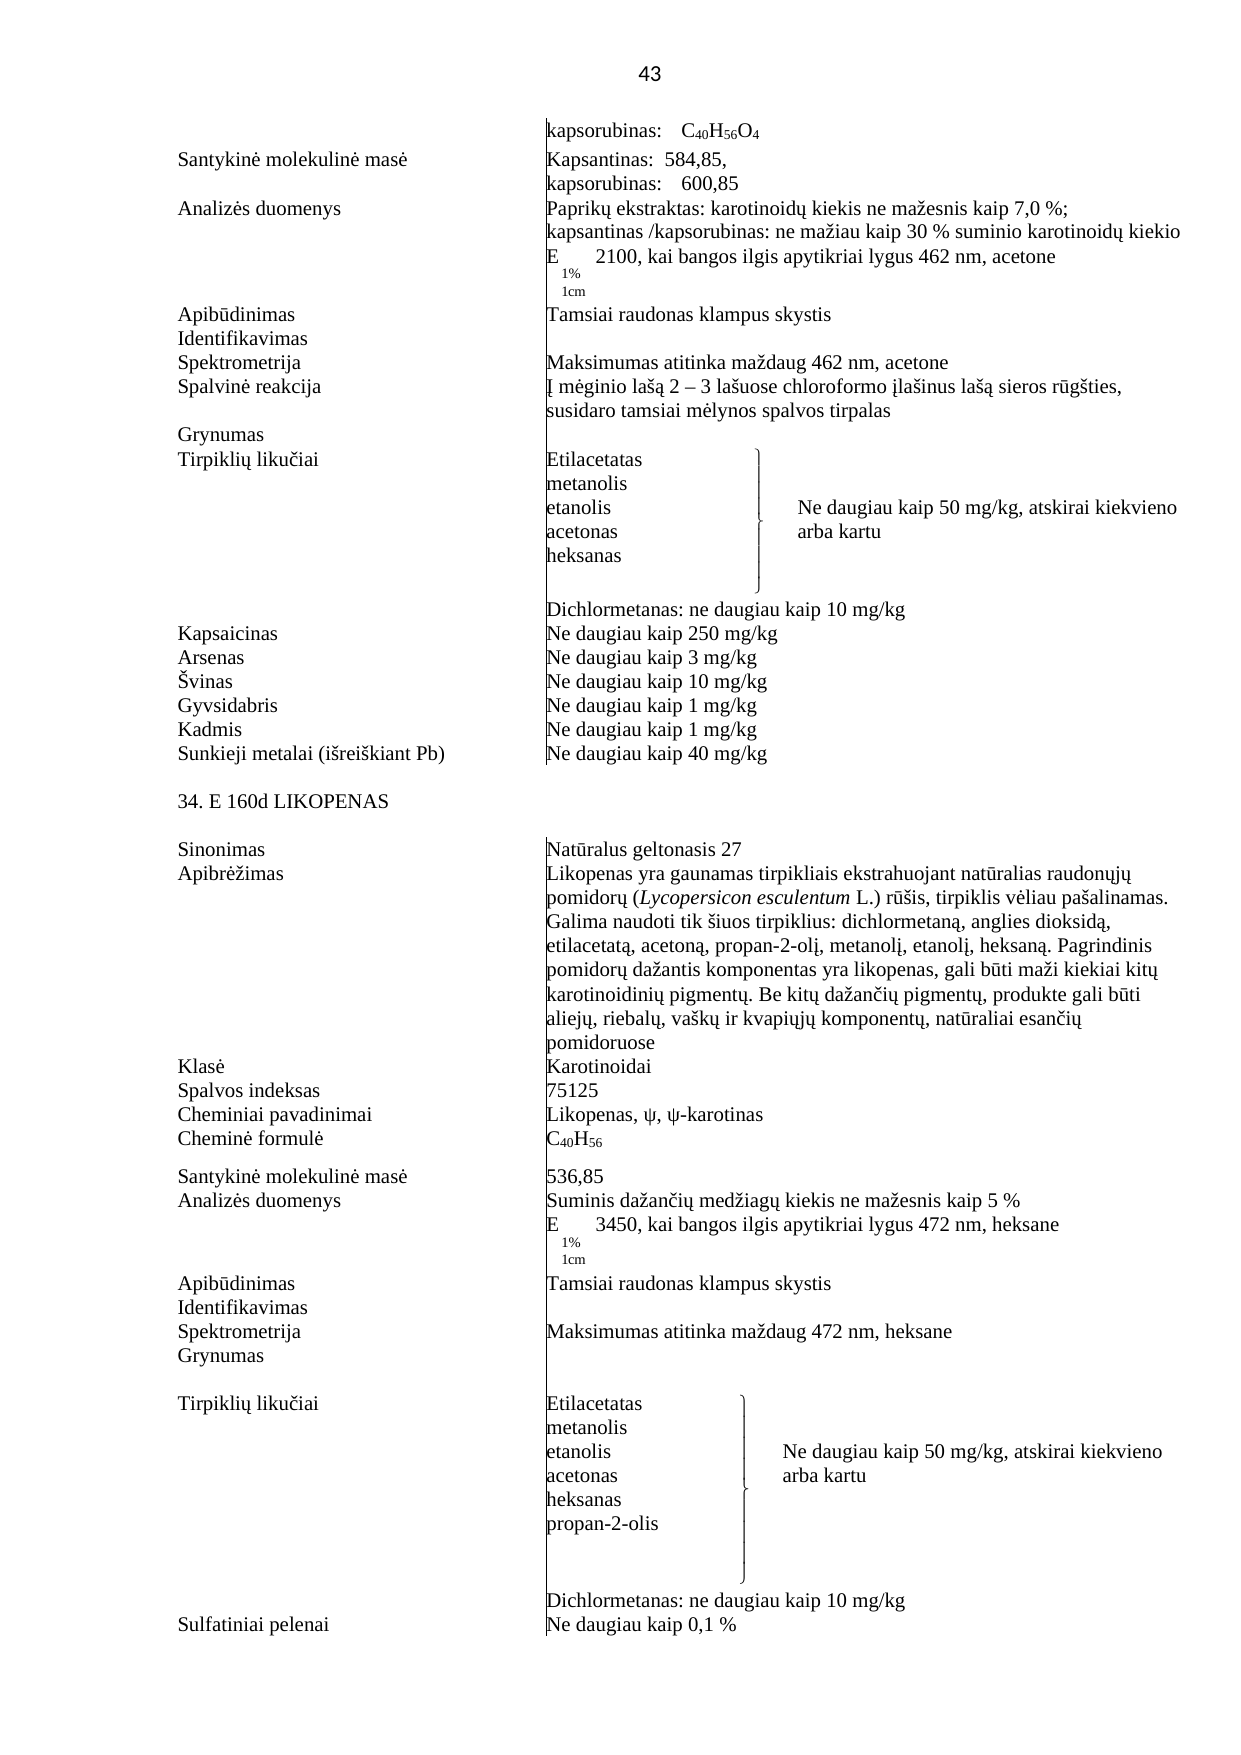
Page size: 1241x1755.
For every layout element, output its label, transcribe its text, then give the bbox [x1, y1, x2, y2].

table_cell [177, 118, 546, 147]
table_cell Į mėginio lašą 2 – 3 lašuose chloroformo įlašinus lašą sieros rūgšties, susidaro tamsiai mėlynos spalvos tirpalas [547, 374, 1181, 422]
table_cell Ne daugiau kaip 50 mg/kg, atskirai kiekvieno arba kartu [783, 1439, 1181, 1487]
table_cell etanolis [547, 1439, 723, 1463]
table_cell [547, 1295, 1181, 1319]
table_cell Apibrėžimas [177, 861, 546, 1054]
table_cell Ne daugiau kaip 10 mg/kg [547, 669, 1181, 693]
table_cell Arsenas [177, 645, 546, 669]
table_cell Ne daugiau kaip 50 mg/kg, atskirai kiekvieno arba kartu [797, 495, 1181, 543]
table_cell Tamsiai raudonas klampus skystis [547, 302, 1181, 326]
table_cell Natūralus geltonasis 27 [547, 837, 1181, 861]
table_cell [547, 423, 1181, 446]
table_cell 75125 [547, 1078, 1181, 1102]
table_cell Ne daugiau kaip 250 mg/kg [547, 621, 1181, 644]
table_cell [547, 326, 1181, 350]
table_cell [783, 1367, 1181, 1391]
table_cell E 2100, kai bangos ilgis apytikriai lygus 462 nm, acetone [547, 244, 1181, 302]
table_cell heksanas [547, 1487, 723, 1511]
table_cell E 3450, kai bangos ilgis apytikriai lygus 472 nm, heksane [547, 1212, 1181, 1271]
table_cell Spalvos indeksas [177, 1078, 546, 1102]
table_cell [547, 1343, 1181, 1367]
table_cell Grynumas [177, 1343, 546, 1367]
table_cell acetonas [547, 519, 738, 543]
table_cell Ne daugiau kaip 1 mg/kg [547, 693, 1181, 717]
table_cell Analizės duomenys [177, 1188, 546, 1271]
table_cell Spalvinė reakcija [177, 374, 546, 422]
table_cell [177, 1367, 546, 1391]
table_cell etanolis [547, 495, 738, 519]
table_cell Švinas [177, 669, 546, 693]
table_cell Apibūdinimas [177, 302, 546, 326]
table_cell Sinonimas [177, 837, 546, 861]
table_cell Kadmis [177, 717, 546, 741]
table_cell metanolis [547, 471, 738, 494]
table_cell Ne daugiau kaip 3 mg/kg [547, 645, 1181, 669]
table_cell [783, 1391, 1181, 1415]
table_cell Maksimumas atitinka maždaug 472 nm, heksane [547, 1319, 1181, 1343]
table_cell C40H56 [547, 1126, 1181, 1164]
table_cell Dichlormetanas: ne daugiau kaip 10 mg/kg [547, 1588, 1181, 1612]
table_cell acetonas [547, 1463, 723, 1487]
table_cell Identifikavimas [177, 326, 546, 350]
table_cell Suminis dažančių medžiagų kiekis ne mažesnis kaip 5 % [547, 1188, 1181, 1212]
table_cell Klasė [177, 1054, 546, 1078]
table_cell Likopenas, ψ, ψ-karotinas [547, 1102, 1181, 1126]
table_cell Tirpiklių likučiai [177, 446, 546, 621]
table_cell Etilacetatas [547, 1391, 723, 1415]
table_cell 34. E 160d LIKOPENAS [177, 765, 1181, 837]
table_cell Santykinė molekulinė masė [177, 147, 546, 195]
table_cell Ne daugiau kaip 40 mg/kg [547, 741, 1181, 765]
table_cell Sulfatiniai pelenai [177, 1612, 546, 1636]
table_cell Karotinoidai [547, 1054, 1181, 1078]
table_cell kapsorubinas: C40H56O4 [547, 118, 1181, 147]
table_cell Sunkieji metalai (išreiškiant Pb) [177, 741, 546, 765]
table_cell Spektrometrija [177, 350, 546, 374]
table_cell [783, 1511, 1181, 1588]
table_cell [738, 446, 797, 596]
table_cell Spektrometrija [177, 1319, 546, 1343]
table_cell [797, 471, 1181, 494]
table_cell Ne daugiau kaip 1 mg/kg [547, 717, 1181, 741]
table_cell Kapsaicinas [177, 621, 546, 644]
table_cell Analizės duomenys [177, 195, 546, 302]
table_cell heksanas [547, 543, 738, 596]
table_cell [783, 1415, 1181, 1439]
table_cell Cheminė formulė [177, 1126, 546, 1164]
table_cell Santykinė molekulinė masė [177, 1164, 546, 1188]
table_cell 536,85 [547, 1164, 1181, 1188]
table_cell Apibūdinimas [177, 1271, 546, 1295]
table_cell Maksimumas atitinka maždaug 462 nm, acetone [547, 350, 1181, 374]
table_cell [547, 1367, 723, 1391]
table_cell Gyvsidabris [177, 693, 546, 717]
table_cell Identifikavimas [177, 1295, 546, 1319]
table_cell [723, 1367, 782, 1391]
table_cell [797, 543, 1181, 596]
table_cell Cheminiai pavadinimai [177, 1102, 546, 1126]
table_cell Paprikų ekstraktas: karotinoidų kiekis ne mažesnis kaip 7,0 %; kapsantinas /kapsorubinas: ne mažiau kaip 30 % suminio karotinoidų kiekio [547, 195, 1181, 243]
table_cell Dichlormetanas: ne daugiau kaip 10 mg/kg [547, 596, 1181, 621]
table_cell Tamsiai raudonas klampus skystis [547, 1271, 1181, 1295]
table_cell [783, 1487, 1181, 1511]
table_cell [797, 446, 1181, 471]
table_cell propan-2-olis [547, 1511, 723, 1588]
table_cell [723, 1391, 782, 1588]
table_cell Tirpiklių likučiai [177, 1391, 546, 1612]
table_cell metanolis [547, 1415, 723, 1439]
table_cell Grynumas [177, 423, 546, 446]
table_cell Ne daugiau kaip 0,1 % [547, 1612, 1181, 1636]
table_cell Likopenas yra gaunamas tirpikliais ekstrahuojant natūralias raudonųjų pomidorų (Lycopersicon esculentum L.) rūšis, tirpiklis vėliau pašalinamas. Galima naudoti tik šiuos tirpiklius: dichlormetaną, anglies dioksidą, etilacetatą, acetoną, propan-2-olį, metanolį, etanolį, heksaną. Pagrindinis pomidorų dažantis komponentas yra likopenas, gali būti maži kiekiai kitų karotinoidinių pigmentų. Be kitų dažančių pigmentų, produkte gali būti aliejų, riebalų, vaškų ir kvapiųjų komponentų, natūraliai esančių pomidoruose [547, 861, 1181, 1054]
table_cell Etilacetatas [547, 446, 738, 471]
table_cell Kapsantinas: 584,85, kapsorubinas: 600,85 [547, 147, 1181, 195]
